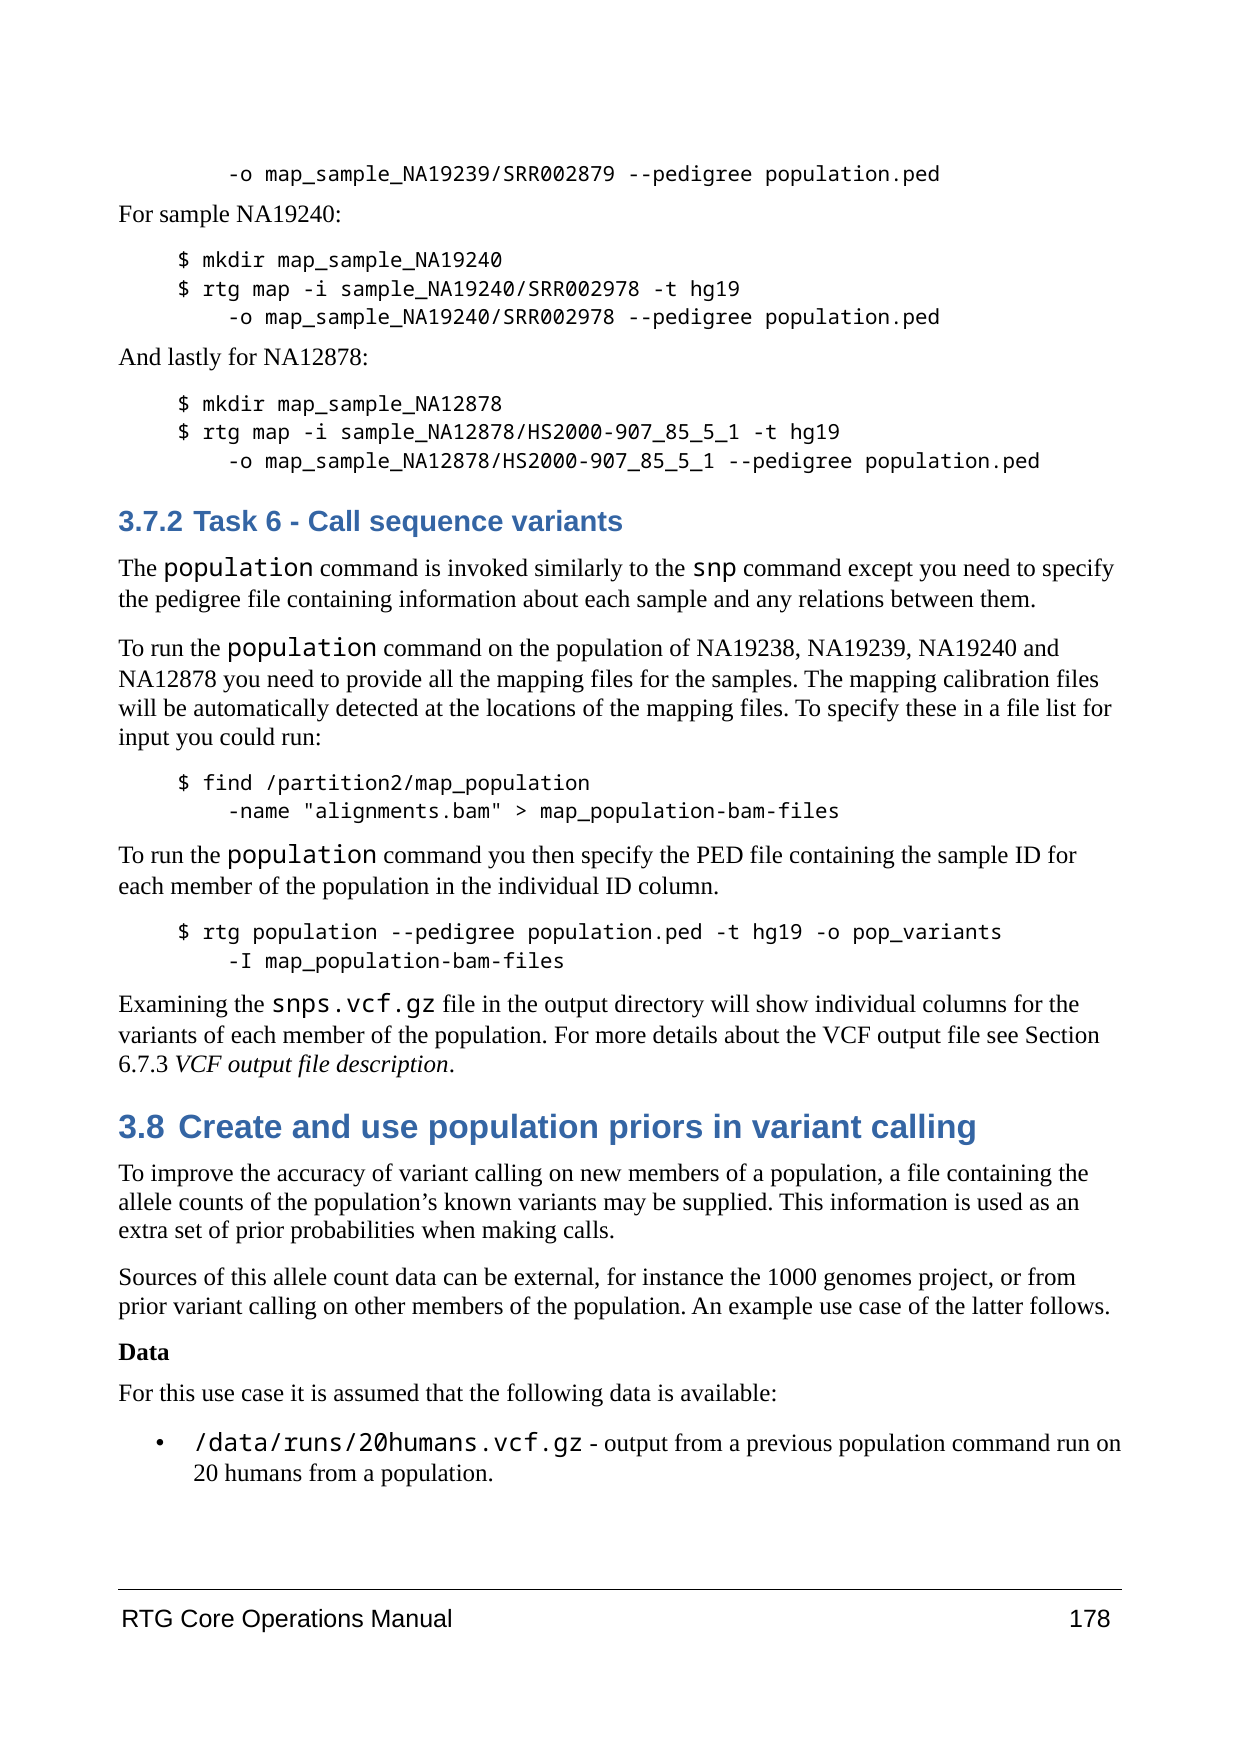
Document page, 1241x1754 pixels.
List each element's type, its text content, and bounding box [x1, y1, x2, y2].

text $ rtg map -i sample_NA19240/SRR002978 -t hg19 [177, 274, 1122, 302]
text -name "alignments.bam" > map_population-bam-files [177, 797, 1122, 825]
text And lastly for NA12878: [118, 342, 1122, 371]
list /data/runs/20humans.vcf.gz - output from a previous population command run on 20 humans from a population. [156, 1424, 1122, 1487]
text For sample NA19240: [118, 199, 1122, 228]
text -o map_sample_NA12878/HS2000-907_85_5_1 --pedigree population.ped [177, 446, 1122, 474]
text Sources of this allele count data can be external, for instance the 1000 genomes project, or from prior variant calling on other members of the population. An example use case of the latter follows. [118, 1262, 1122, 1319]
text For this use case it is assumed that the following data is available: [118, 1378, 1122, 1406]
text $ mkdir map_sample_NA19240 [177, 245, 1122, 274]
text To run the population command on the population of NA19238, NA19239, NA19240 and NA12878 you need to provide all the mapping files for the samples. The mapping calibration files will be automatically detected at the locations of the mapping files. To specify these in a file list for input you could run: [118, 630, 1122, 750]
text $ mkdir map_sample_NA12878 [177, 389, 1122, 417]
subtitle Data [118, 1337, 1122, 1366]
text Examining the snps.vcf.gz file in the output directory will show individual columns for the variants of each member of the population. For more details about the VCF output file see Section 6.7.3 VCF output file description. [118, 986, 1122, 1077]
text To improve the accuracy of variant calling on new members of a population, a file containing the allele counts of the population’s known variants may be supplied. This information is used as an extra set of prior probabilities when making calls. [118, 1158, 1122, 1244]
text The population command is invoked similarly to the snp command except you need to specify the pedigree file containing information about each sample and any relations between them. [118, 549, 1122, 612]
subtitle Create and use population priors in variant calling [118, 1107, 1122, 1146]
subtitle Task 6 - Call sequence variants [118, 504, 1122, 537]
text $ find /partition2/map_population [177, 768, 1122, 797]
text $ rtg population --pedigree population.ped -t hg19 -o pop_variants [177, 917, 1122, 946]
text -o map_sample_NA19239/SRR002879 --pedigree population.ped [177, 159, 1122, 187]
text -I map_population-bam-files [177, 946, 1122, 974]
text To run the population command you then specify the PED file containing the sample ID for each member of the population in the individual ID column. [118, 837, 1122, 899]
text $ rtg map -i sample_NA12878/HS2000-907_85_5_1 -t hg19 [177, 417, 1122, 446]
text -o map_sample_NA19240/SRR002978 --pedigree population.ped [177, 302, 1122, 331]
